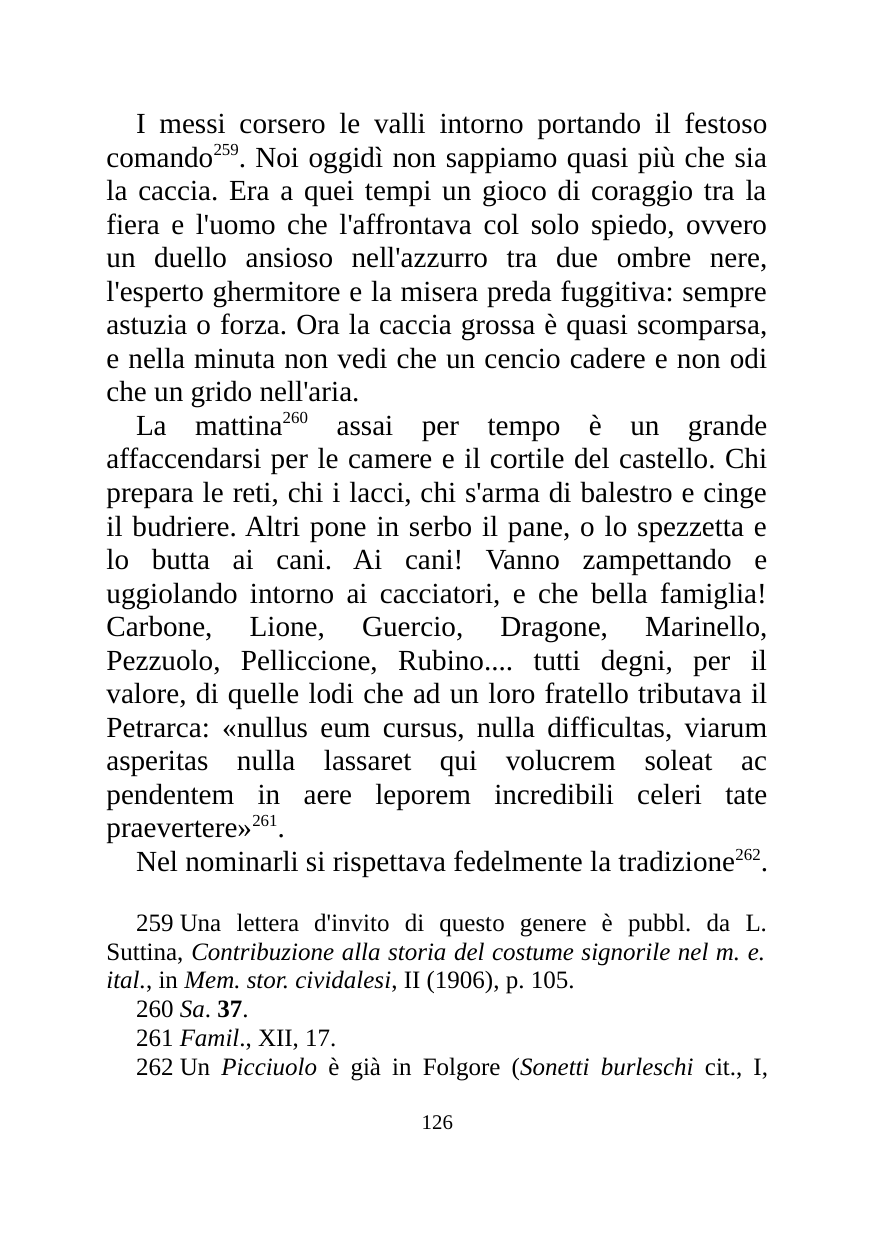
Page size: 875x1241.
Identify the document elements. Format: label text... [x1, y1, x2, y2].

text Nel nominarli si rispettava fedelmente la tradizione. [106, 844, 768, 878]
text I messi corsero le valli intorno portando il festoso comando. Noi oggidì non sappiamo quasi più che sia la caccia. Era a quei tempi un gioco di coraggio tra la fiera e l'uomo che l'affrontava col solo spiedo, ovvero un duello ansioso nell'azzurro tra due ombre nere, l'esperto ghermitore e la misera preda fuggitiva: sempre astuzia o forza. Ora la caccia grossa è quasi scomparsa, e nella minuta non vedi che un cencio cadere e non odi che un grido nell'aria. [106, 106, 768, 408]
text Sa. 37. [106, 994, 768, 1023]
text Una lettera d'invito di questo genere è pubbl. da L. Suttina, Contribuzione alla storia del costume signorile nel m. e. ital., in Mem. stor. cividalesi, II (1906), p. 105. [106, 908, 768, 994]
text Un Picciuolo è già in Folgore (Sonetti burleschi cit., I, [106, 1052, 768, 1080]
text Famil., XII, 17. [106, 1023, 768, 1052]
text La mattina assai per tempo è un grande affaccendarsi per le camere e il cortile del castello. Chi prepara le reti, chi i lacci, chi s'arma di balestro e cinge il budriere. Altri pone in serbo il pane, o lo spezzetta e lo butta ai cani. Ai cani! Vanno zampettando e uggiolando intorno ai cacciatori, e che bella famiglia! Carbone, Lione, Guercio, Dragone, Marinello, Pezzuolo, Pelliccione, Rubino.... tutti degni, per il valore, di quelle lodi che ad un loro fratello tributava il Petrarca: «nullus eum cursus, nulla difficultas, viarum asperitas nulla lassaret qui volucrem soleat ac pendentem in aere leporem incredibili celeri tate praevertere». [106, 408, 768, 844]
